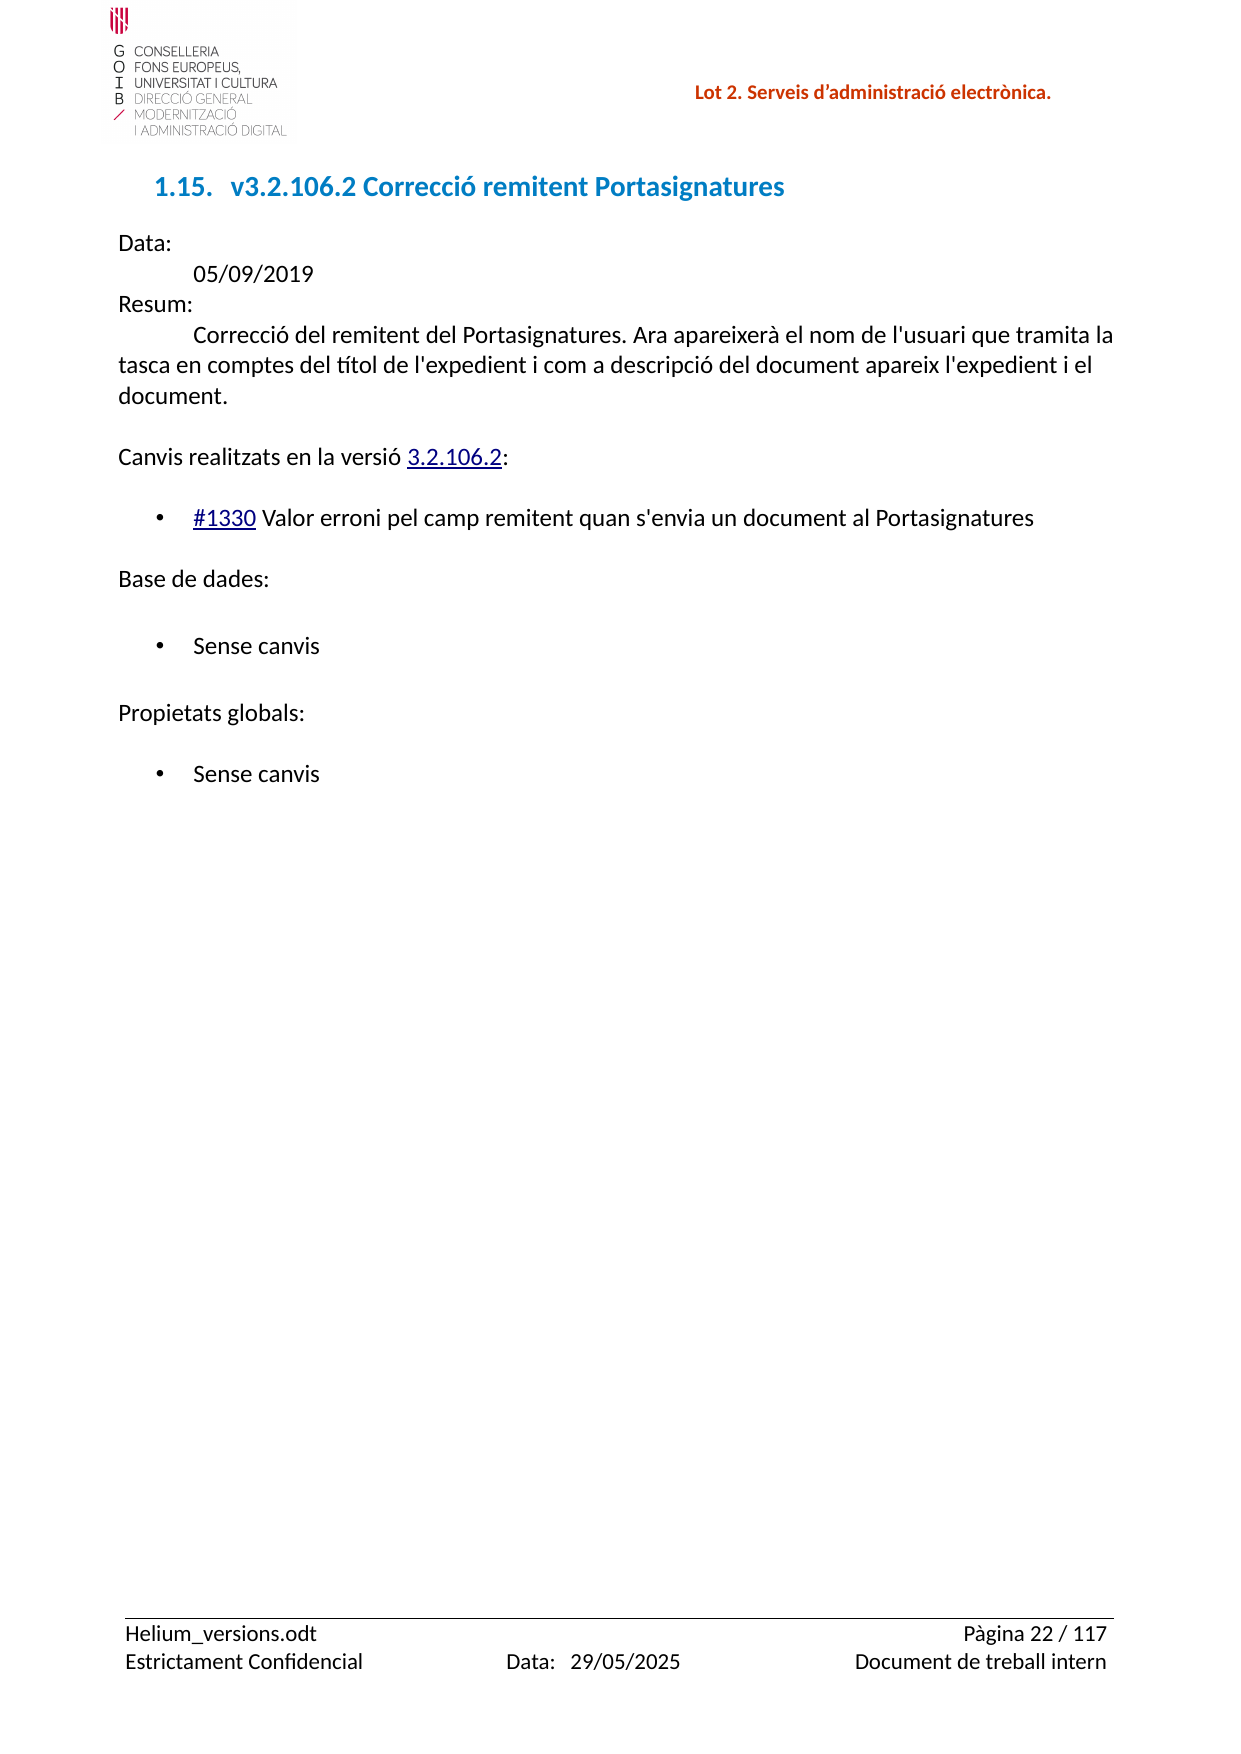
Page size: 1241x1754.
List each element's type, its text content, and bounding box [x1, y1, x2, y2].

text Resum: [118, 289, 1122, 319]
list #1330 Valor erroni pel camp remitent quan s'envia un document al Portasignatures [156, 502, 1122, 533]
text 05/09/2019 [118, 258, 1122, 289]
text Data: [118, 228, 1122, 258]
list Sense canvis [156, 758, 1122, 789]
text Canvis realitzats en la versió 3.2.106.2: [118, 441, 1122, 472]
list Sense canvis [156, 630, 1122, 661]
text Base de dades: [118, 563, 1122, 594]
picture [100, 0, 297, 144]
text Propietats globals: [118, 697, 1122, 728]
subtitle v3.2.106.2 Correcció remitent Portasignatures [153, 168, 1122, 204]
text Correcció del remitent del Portasignatures. Ara apareixerà el nom de l'usuari que tramita la tasca en comptes del títol de l'expedient i com a descripció del document apareix l'expedient i el document. [118, 319, 1122, 411]
